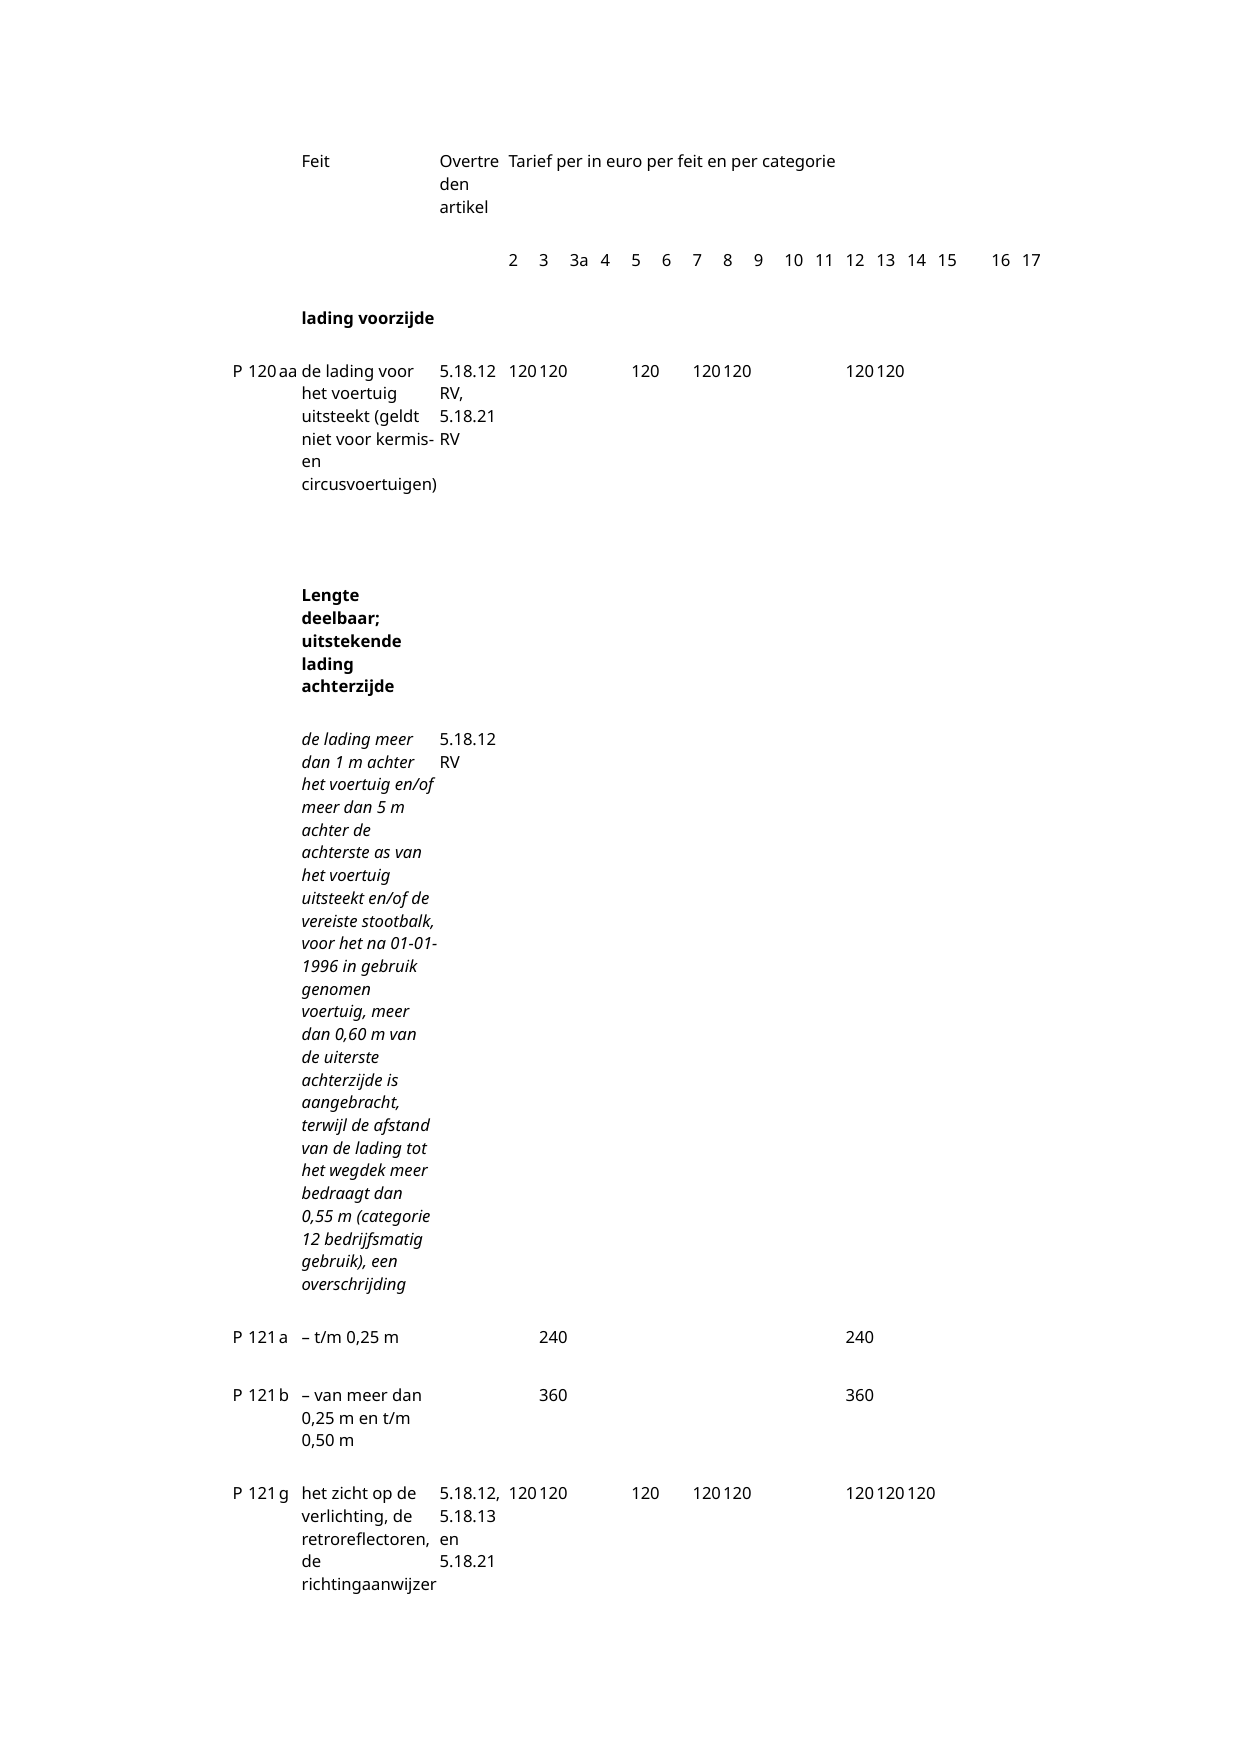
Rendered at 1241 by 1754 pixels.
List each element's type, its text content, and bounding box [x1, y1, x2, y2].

table_cell [876, 584, 907, 727]
table_cell [991, 728, 1022, 1325]
table_cell [1022, 584, 1053, 727]
table_cell 5.18.12 RV [439, 728, 508, 1325]
table_cell 10 [784, 248, 815, 307]
table_cell [279, 307, 301, 359]
table_cell 120 [631, 1482, 662, 1595]
table_cell g [279, 1482, 301, 1595]
table_cell [692, 1384, 723, 1482]
table_cell [907, 526, 937, 584]
table_cell [692, 1325, 723, 1384]
table_cell [279, 526, 301, 584]
table_cell 120 [692, 1482, 723, 1595]
table_cell [815, 307, 845, 359]
table_cell 121 [248, 1384, 278, 1482]
table_cell [233, 526, 248, 584]
table_cell [723, 526, 753, 584]
table_cell 3a [570, 248, 600, 307]
table_cell [723, 1325, 753, 1384]
table_cell [991, 1325, 1022, 1384]
table_cell – t/m 0,25 m [301, 1325, 439, 1384]
table_cell 120 [845, 1482, 876, 1595]
table_cell [815, 1384, 845, 1482]
table_cell [600, 307, 631, 359]
table_cell [631, 584, 662, 727]
table_cell [248, 248, 278, 307]
table_cell 120 [539, 1482, 569, 1595]
table_cell P [233, 359, 248, 526]
table_cell 240 [845, 1325, 876, 1384]
table_cell [876, 1325, 907, 1384]
table_cell [907, 359, 937, 526]
table_cell [631, 307, 662, 359]
table_cell [754, 1325, 784, 1384]
table_cell [938, 584, 991, 727]
table_header [233, 150, 248, 248]
table_cell [600, 1325, 631, 1384]
table_cell [279, 728, 301, 1325]
table_cell [907, 584, 937, 727]
table_cell [539, 584, 569, 727]
table_header Feit [301, 150, 439, 248]
table_cell 240 [539, 1325, 569, 1384]
table_cell [938, 307, 991, 359]
table_cell [907, 307, 937, 359]
table_cell [991, 1384, 1022, 1482]
table_cell [233, 248, 248, 307]
table_cell [784, 307, 815, 359]
table_cell [439, 584, 508, 727]
table_cell lading voorzijde [301, 307, 439, 359]
table_cell 13 [876, 248, 907, 307]
table_cell [570, 584, 600, 727]
table_cell 120 [508, 359, 539, 526]
table_cell [662, 1384, 692, 1482]
table_cell [938, 1482, 991, 1595]
table_cell [754, 728, 784, 1325]
table_header Tarief per in euro per feit en per categorie [508, 150, 1053, 248]
table_cell [845, 307, 876, 359]
table_cell 360 [539, 1384, 569, 1482]
table_cell [600, 1384, 631, 1482]
table_cell [784, 1325, 815, 1384]
table_cell [570, 728, 600, 1325]
table_cell 5 [631, 248, 662, 307]
table_cell [815, 526, 845, 584]
table_cell [662, 584, 692, 727]
table_cell de lading meer dan 1 m achter het voertuig en/of meer dan 5 m achter de achterste as van het voertuig uitsteekt en/of de vereiste stootbalk, voor het na 01-01-1996 in gebruik genomen voertuig, meer dan 0,60 m van de uiterste achterzijde is aangebracht, terwijl de afstand van de lading tot het wegdek meer bedraagt dan 0,55 m (categorie 12 bedrijfsmatig gebruik), een overschrijding [301, 728, 439, 1325]
table_cell 9 [754, 248, 784, 307]
table_cell a [279, 1325, 301, 1384]
table_cell [233, 307, 248, 359]
table_cell [570, 1482, 600, 1595]
table_cell [692, 584, 723, 727]
table_cell [508, 584, 539, 727]
table_cell [570, 307, 600, 359]
table_cell [991, 1482, 1022, 1595]
table_cell [662, 1325, 692, 1384]
table_cell [631, 1325, 662, 1384]
table_cell [991, 307, 1022, 359]
table_cell P [233, 1482, 248, 1595]
table_cell [1022, 728, 1053, 1325]
table_cell 120 [907, 1482, 937, 1595]
table_cell 2 [508, 248, 539, 307]
table_cell [508, 1325, 539, 1384]
table_cell [692, 526, 723, 584]
table_cell 5.18.12, 5.18.13 en 5.18.21 [439, 1482, 508, 1595]
table_cell [784, 728, 815, 1325]
table_cell [815, 584, 845, 727]
table_cell 121 [248, 1482, 278, 1595]
table_cell 11 [815, 248, 845, 307]
table_cell [439, 526, 508, 584]
table_cell 15 [938, 248, 991, 307]
table_cell [876, 526, 907, 584]
table_cell [907, 1325, 937, 1384]
table_cell [248, 584, 278, 727]
table_cell [815, 1482, 845, 1595]
table_cell [631, 728, 662, 1325]
table_cell [876, 307, 907, 359]
table_cell [845, 728, 876, 1325]
table_cell [754, 359, 784, 526]
table_cell [600, 584, 631, 727]
table_cell 7 [692, 248, 723, 307]
table_cell 17 [1022, 248, 1053, 307]
table_cell [662, 728, 692, 1325]
table_cell [301, 248, 439, 307]
table_cell [233, 728, 248, 1325]
table_cell [570, 526, 600, 584]
table_cell 14 [907, 248, 937, 307]
table_cell aa [279, 359, 301, 526]
table_cell [570, 1325, 600, 1384]
table_cell [754, 307, 784, 359]
table_cell 120 [723, 359, 753, 526]
table_cell [508, 1384, 539, 1482]
table_cell 360 [845, 1384, 876, 1482]
table_cell [1022, 307, 1053, 359]
table_cell [907, 1384, 937, 1482]
table_cell [600, 1482, 631, 1595]
table_cell 120 [508, 1482, 539, 1595]
table_cell [815, 728, 845, 1325]
table_cell [1022, 1384, 1053, 1482]
table_cell 12 [845, 248, 876, 307]
table_cell 4 [600, 248, 631, 307]
table_cell [233, 584, 248, 727]
table_cell [248, 728, 278, 1325]
table_cell [784, 1384, 815, 1482]
table_cell [938, 728, 991, 1325]
table_cell [570, 359, 600, 526]
table_cell 120 [631, 359, 662, 526]
table_cell de lading voor het voertuig uitsteekt (geldt niet voor kermis- en circusvoertuigen) [301, 359, 439, 526]
table_cell [991, 526, 1022, 584]
table_cell [991, 584, 1022, 727]
table_cell [439, 248, 508, 307]
table_cell [692, 307, 723, 359]
table_cell [723, 307, 753, 359]
table_cell [754, 1482, 784, 1595]
table_cell [723, 584, 753, 727]
table_cell 5.18.12 RV, 5.18.21 RV [439, 359, 508, 526]
table_cell [938, 1325, 991, 1384]
table_cell [600, 728, 631, 1325]
table_cell [301, 526, 439, 584]
table_cell 120 [876, 1482, 907, 1595]
table_header [248, 150, 278, 248]
table_header [279, 150, 301, 248]
table_cell [508, 307, 539, 359]
table_cell [876, 728, 907, 1325]
table_cell [991, 359, 1022, 526]
table_cell 120 [845, 359, 876, 526]
table_cell 8 [723, 248, 753, 307]
table_cell [539, 307, 569, 359]
table_cell [539, 728, 569, 1325]
table_cell 120 [692, 359, 723, 526]
table_cell [662, 359, 692, 526]
table_cell 121 [248, 1325, 278, 1384]
table_cell [938, 1384, 991, 1482]
table_cell 6 [662, 248, 692, 307]
table_cell [1022, 526, 1053, 584]
table_cell [279, 248, 301, 307]
table_cell 16 [991, 248, 1022, 307]
table_cell [508, 728, 539, 1325]
table_cell [539, 526, 569, 584]
table_cell [662, 1482, 692, 1595]
table_cell het zicht op de verlichting, de retroreflectoren, de richtingaanwijzer [301, 1482, 439, 1595]
table_header Overtreden artikel [439, 150, 508, 248]
table_cell 120 [248, 359, 278, 526]
table_cell [784, 526, 815, 584]
table_cell [723, 1384, 753, 1482]
table_cell [600, 359, 631, 526]
table_cell [1022, 1482, 1053, 1595]
table_cell [439, 1325, 508, 1384]
table_cell Lengte deelbaar; uitstekende lading achterzijde [301, 584, 439, 727]
table_cell [907, 728, 937, 1325]
table_cell [876, 1384, 907, 1482]
table_cell [784, 584, 815, 727]
table_cell [1022, 1325, 1053, 1384]
table_cell 120 [876, 359, 907, 526]
table_cell [662, 307, 692, 359]
table_cell [754, 584, 784, 727]
table_cell [784, 1482, 815, 1595]
table_cell P [233, 1384, 248, 1482]
table_cell 120 [539, 359, 569, 526]
table_cell [938, 526, 991, 584]
table_cell [600, 526, 631, 584]
table_cell [1022, 359, 1053, 526]
table_cell [815, 1325, 845, 1384]
table_cell [815, 359, 845, 526]
table_cell [248, 307, 278, 359]
table_cell [938, 359, 991, 526]
table_cell [279, 584, 301, 727]
table_cell [439, 1384, 508, 1482]
table_cell [754, 1384, 784, 1482]
table_cell [845, 584, 876, 727]
table_cell P [233, 1325, 248, 1384]
table_cell [662, 526, 692, 584]
table_cell [631, 1384, 662, 1482]
table_cell [631, 526, 662, 584]
table_cell 120 [723, 1482, 753, 1595]
table_cell [845, 526, 876, 584]
table_cell [570, 1384, 600, 1482]
table_cell [439, 307, 508, 359]
table_cell b [279, 1384, 301, 1482]
table_cell – van meer dan 0,25 m en t/m 0,50 m [301, 1384, 439, 1482]
table_cell [508, 526, 539, 584]
table_cell [723, 728, 753, 1325]
table_cell [248, 526, 278, 584]
table_cell [784, 359, 815, 526]
table_cell 3 [539, 248, 569, 307]
table_cell [692, 728, 723, 1325]
table_cell [754, 526, 784, 584]
